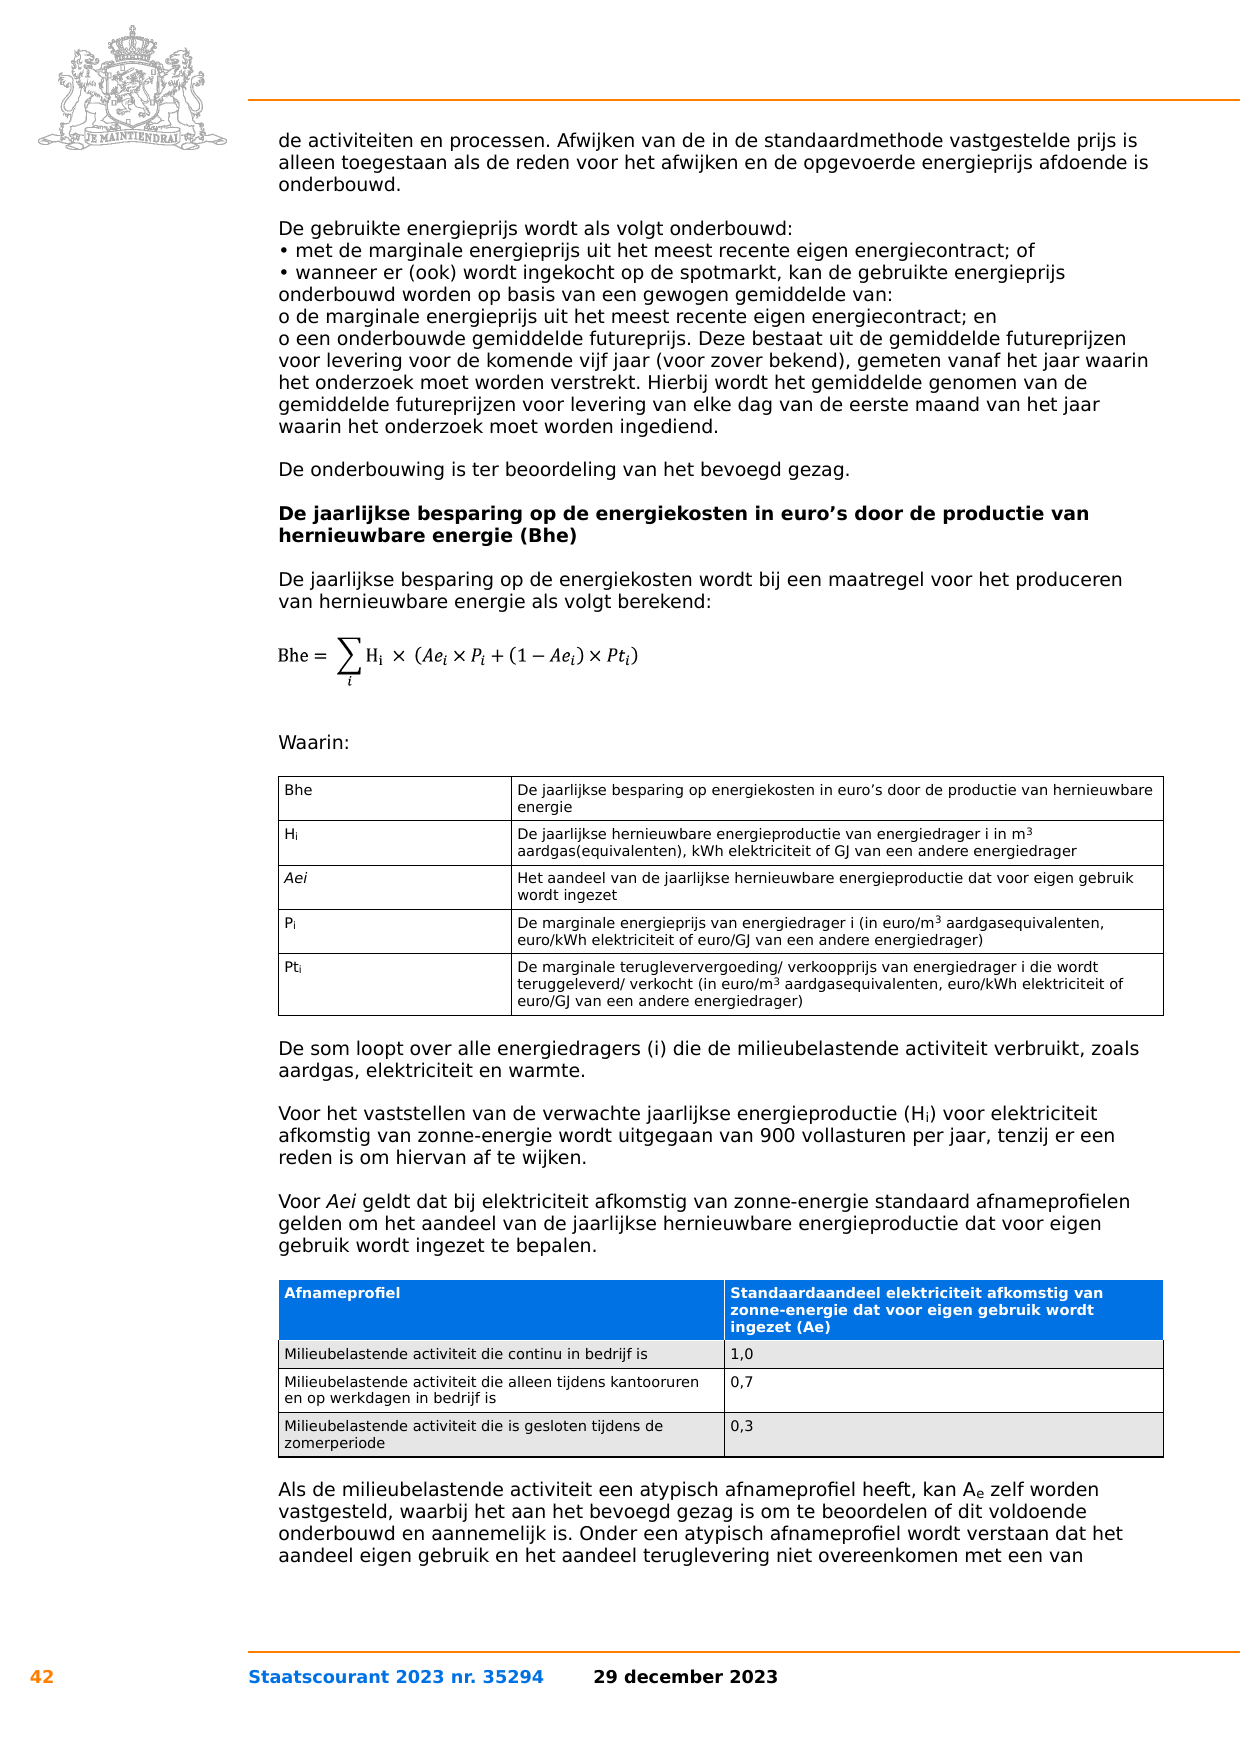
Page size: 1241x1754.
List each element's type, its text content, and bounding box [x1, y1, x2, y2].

table_cell Pi [279, 910, 511, 953]
table_cell De marginale terugleververgoeding/ verkoopprijs van energiedrager i die wordt teruggeleverd/ verkocht (in euro/m3 aardgasequivalenten, euro/kWh elektriciteit of euro/GJ van een andere energiedrager) [512, 954, 1163, 1014]
text • wanneer er (ook) wordt ingekocht op de spotmarkt, kan de gebruikte energieprijs onderbouwd worden op basis van een gewogen gemiddelde van: [278, 262, 1163, 306]
table_header De jaarlijkse besparing op energiekosten in euro’s door de productie van hernieuwbare energie [512, 777, 1163, 820]
subtitle De jaarlijkse besparing op de energiekosten in euro’s door de productie van hernieuwbare energie (Bhe) [278, 503, 1163, 547]
picture [38, 25, 227, 150]
table_cell Hi [279, 821, 511, 864]
text De som loopt over alle energiedragers (i) die de milieubelastende activiteit verbruikt, zoals aardgas, elektriciteit en warmte. [278, 1037, 1163, 1081]
text Voor Aei geldt dat bij elektriciteit afkomstig van zonne-energie standaard afnameprofielen gelden om het aandeel van de jaarlijkse hernieuwbare energieproductie dat voor eigen gebruik wordt ingezet te bepalen. [278, 1191, 1163, 1257]
table_cell Het aandeel van de jaarlijkse hernieuwbare energieproductie dat voor eigen gebruik wordt ingezet [512, 866, 1163, 909]
table_header Afnameprofiel [279, 1280, 724, 1340]
text De gebruikte energieprijs wordt als volgt onderbouwd: [278, 218, 1163, 240]
table_cell De marginale energieprijs van energiedrager i (in euro/m3 aardgasequivalenten, euro/kWh elektriciteit of euro/GJ van een andere energiedrager) [512, 910, 1163, 953]
text Als de milieubelastende activiteit een atypisch afnameprofiel heeft, kan Ae zelf worden vastgesteld, waarbij het aan het bevoegd gezag is om te beoordelen of dit voldoende onderbouwd en aannemelijk is. Onder een atypisch afnameprofiel wordt verstaan dat het aandeel eigen gebruik en het aandeel teruglevering niet overeenkomen met een van [278, 1479, 1163, 1567]
table_cell 1,0 [725, 1341, 1163, 1368]
text de activiteiten en processen. Afwijken van de in de standaardmethode vastgestelde prijs is alleen toegestaan als de reden voor het afwijken en de opgevoerde energieprijs afdoende is onderbouwd. [278, 130, 1163, 196]
table_cell Aei [279, 866, 511, 909]
table_cell Milieubelastende activiteit die alleen tijdens kantooruren en op werkdagen in bedrijf is [279, 1369, 724, 1412]
text Voor het vaststellen van de verwachte jaarlijkse energieproductie (Hi) voor elektriciteit afkomstig van zonne-energie wordt uitgegaan van 900 vollasturen per jaar, tenzij er een reden is om hiervan af te wijken. [278, 1103, 1163, 1169]
picture [278, 635, 639, 688]
text De jaarlijkse besparing op de energiekosten wordt bij een maatregel voor het produceren van hernieuwbare energie als volgt berekend: [278, 569, 1163, 613]
table_cell 0,7 [725, 1369, 1163, 1412]
table_cell 0,3 [725, 1413, 1163, 1456]
table_cell Milieubelastende activiteit die continu in bedrijf is [279, 1341, 724, 1368]
text o een onderbouwde gemiddelde futureprijs. Deze bestaat uit de gemiddelde futureprijzen voor levering voor de komende vijf jaar (voor zover bekend), gemeten vanaf het jaar waarin het onderzoek moet worden verstrekt. Hierbij wordt het gemiddelde genomen van de gemiddelde futureprijzen voor levering van elke dag van de eerste maand van het jaar waarin het onderzoek moet worden ingediend. [278, 328, 1163, 437]
table_cell Pti [279, 954, 511, 1014]
table_cell Milieubelastende activiteit die is gesloten tijdens de zomerperiode [279, 1413, 724, 1456]
table_header Bhe [279, 777, 511, 820]
table_header Standaardaandeel elektriciteit afkomstig van zonne-energie dat voor eigen gebruik wordt ingezet (Ae) [725, 1280, 1163, 1340]
table_cell De jaarlijkse hernieuwbare energieproductie van energiedrager i in m3 aardgas(equivalenten), kWh elektriciteit of GJ van een andere energiedrager [512, 821, 1163, 864]
text o de marginale energieprijs uit het meest recente eigen energiecontract; en [278, 306, 1163, 328]
text • met de marginale energieprijs uit het meest recente eigen energiecontract; of [278, 240, 1163, 262]
text Waarin: [278, 732, 1163, 754]
text De onderbouwing is ter beoordeling van het bevoegd gezag. [278, 459, 1163, 481]
